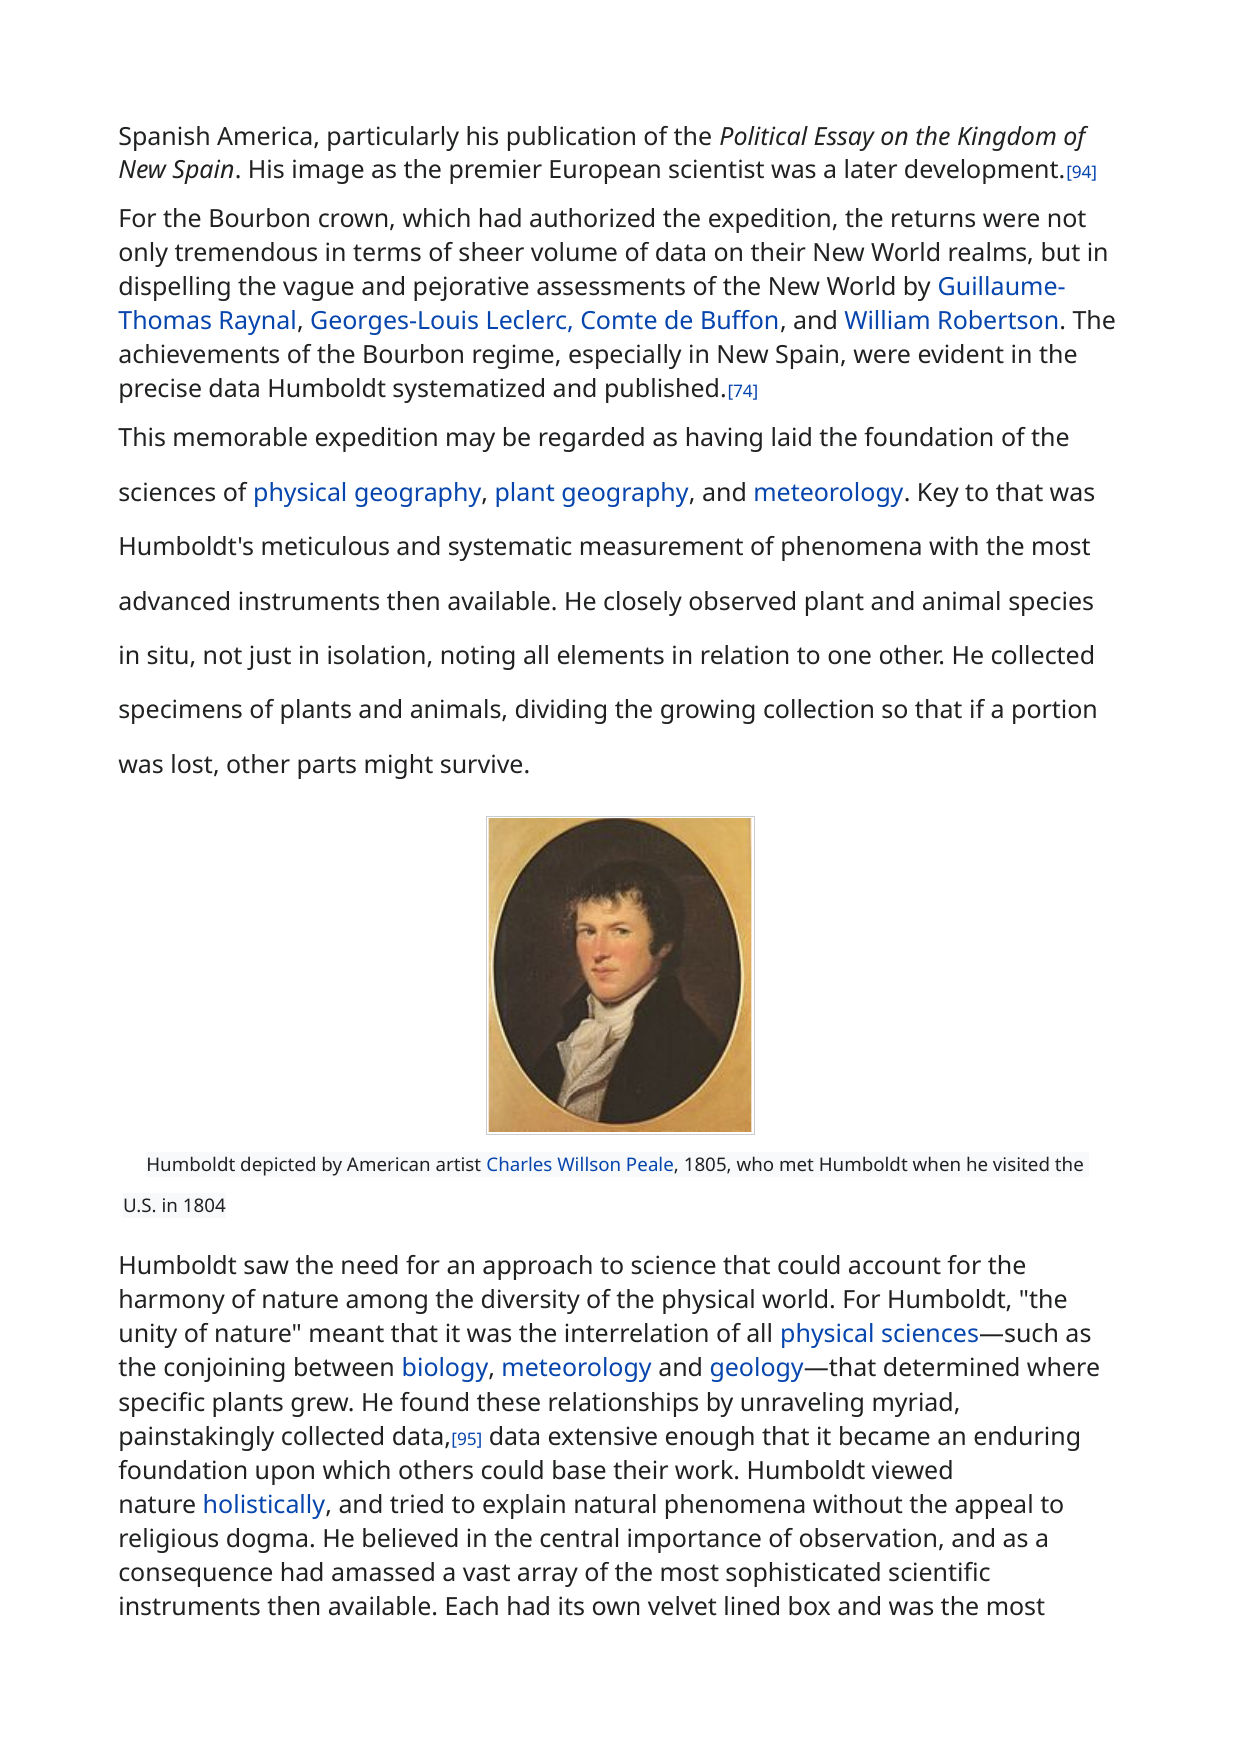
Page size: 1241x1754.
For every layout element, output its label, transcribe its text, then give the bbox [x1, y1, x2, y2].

text This memorable expedition may be regarded as having laid the foundation of the sciences of physical geography, plant geography, and meteorology. Key to that was Humboldt's meticulous and systematic measurement of phenomena with the most advanced instruments then available. He closely observed plant and animal species in situ, not just in isolation, noting all elements in relation to one other. He collected specimens of plants and animals, dividing the growing collection so that if a portion was lost, other parts might survive. [118, 420, 1122, 781]
picture [488, 818, 752, 1132]
text Spanish America, particularly his publication of the Political Essay on the Kingdom of New Spain. His image as the premier European scientist was a later development.[94] [118, 118, 1122, 186]
text Humboldt depicted by American artist Charles Willson Peale, 1805, who met Humboldt when he visited the U.S. in 1804 [123, 1152, 1122, 1218]
text For the Bourbon crown, which had authorized the expedition, the returns were not only tremendous in terms of sheer volume of data on their New World realms, but in dispelling the vague and pejorative assessments of the New World by Guillaume-Thomas Raynal, Georges-Louis Leclerc, Comte de Buffon, and William Robertson. The achievements of the Bourbon regime, especially in New Spain, were evident in the precise data Humboldt systematized and published.[74] [118, 201, 1122, 405]
text Humboldt saw the need for an approach to science that could account for the harmony of nature among the diversity of the physical world. For Humboldt, "the unity of nature" meant that it was the interrelation of all physical sciences—such as the conjoining between biology, meteorology and geology—that determined where specific plants grew. He found these relationships by unraveling myriad, painstakingly collected data,[95] data extensive enough that it became an enduring foundation upon which others could base their work. Humboldt viewed nature holistically, and tried to explain natural phenomena without the appeal to religious dogma. He believed in the central importance of observation, and as a consequence had amassed a vast array of the most sophisticated scientific instruments then available. Each had its own velvet lined box and was the most [118, 1248, 1122, 1623]
